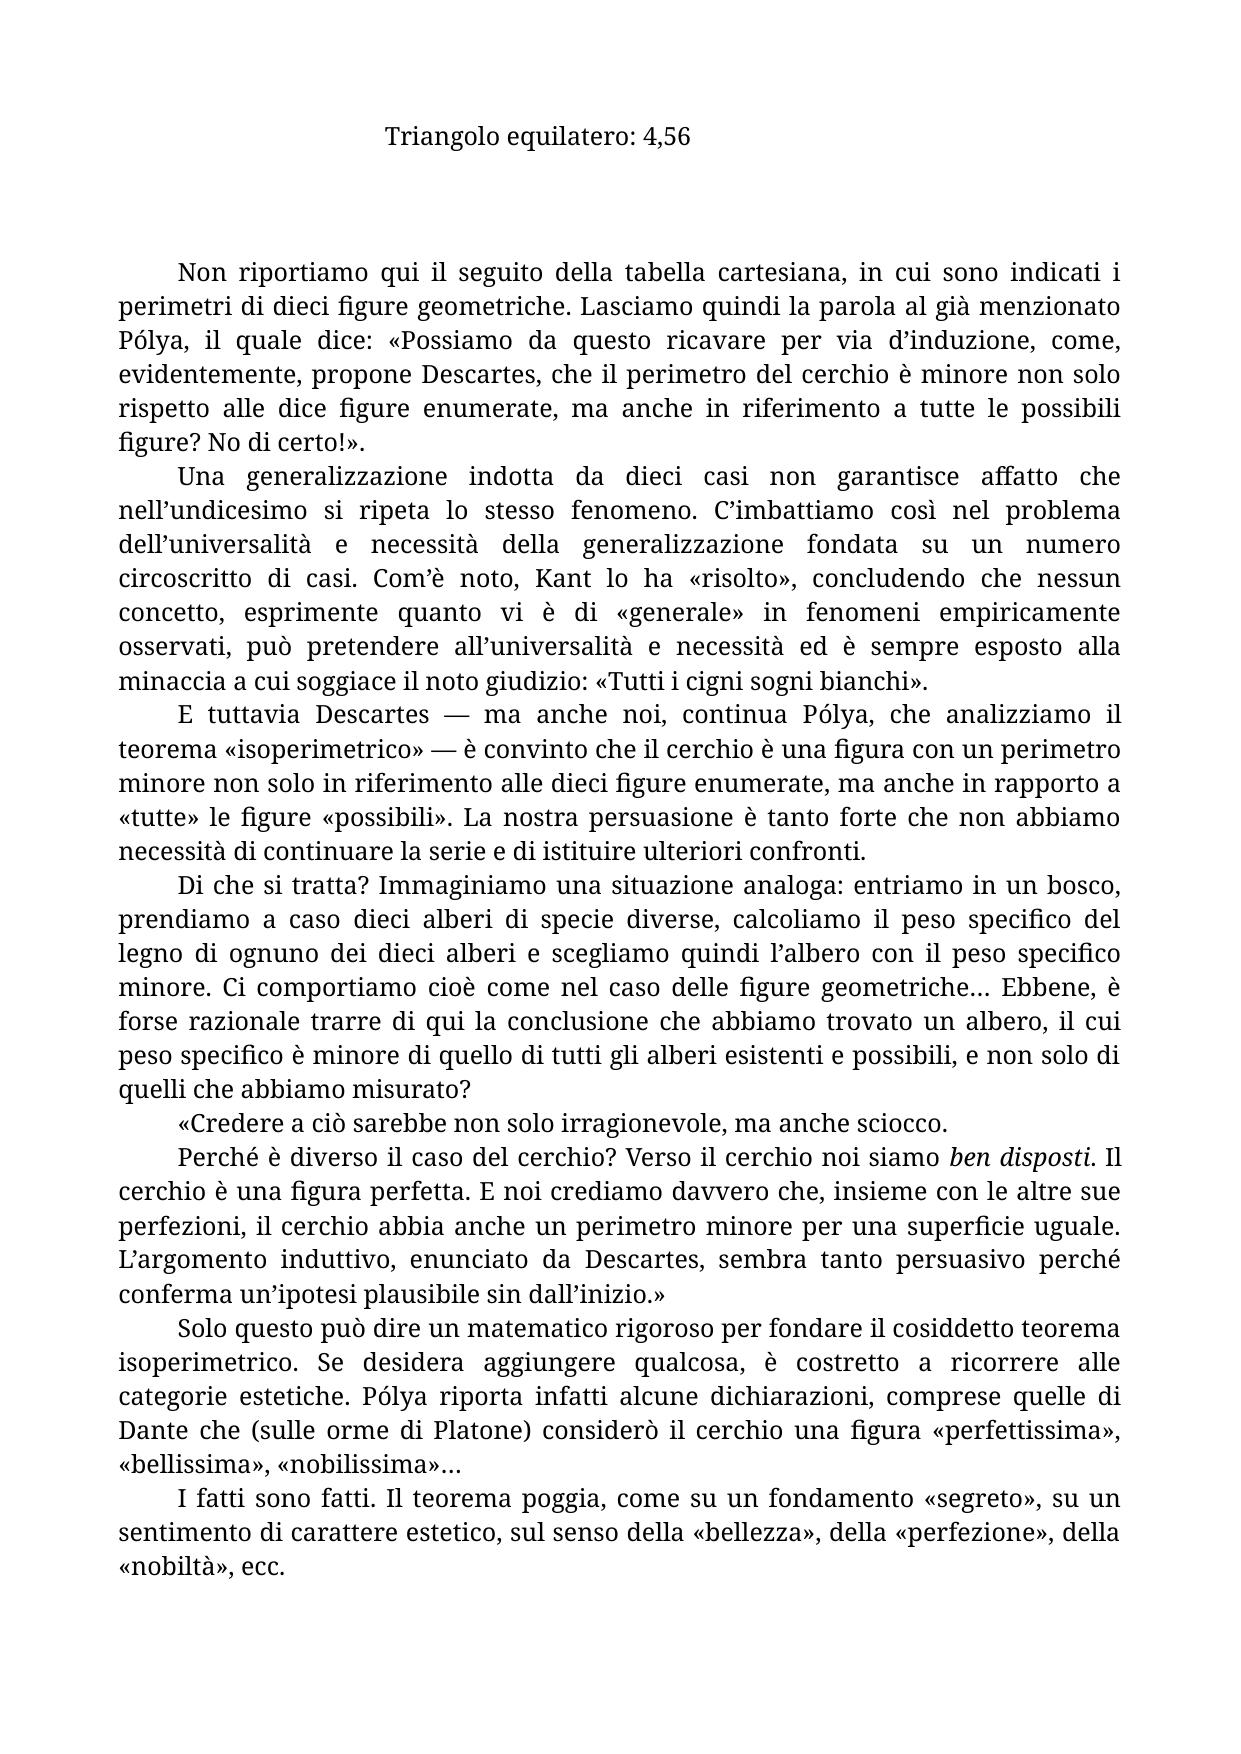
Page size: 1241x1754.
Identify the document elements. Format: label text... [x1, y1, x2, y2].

text I fatti sono fatti. Il teorema poggia, come su un fondamento «segreto», su un sentimento di carattere estetico, sul senso della «bellezza», della «perfezione», della «nobiltà», ecc. [118, 1481, 1122, 1583]
text Solo questo può dire un matematico rigoroso per fondare il cosiddetto teorema isoperimetrico. Se desidera aggiungere qualcosa, è costretto a ricorrere alle categorie estetiche. Pólya riporta infatti alcune dichiarazioni, comprese quelle di Dante che (sulle orme di Platone) considerò il cerchio una figura «perfettissima», «bellissima», «nobilissima»… [118, 1310, 1122, 1481]
text Perché è diverso il caso del cerchio? Verso il cerchio noi siamo ben disposti. Il cerchio è una figura perfetta. E noi crediamo davvero che, insieme con le altre sue perfezioni, il cerchio abbia anche un perimetro minore per una superficie uguale. L’argomento induttivo, enunciato da Descartes, sembra tanto persuasivo perché conferma un’ipotesi plausibile sin dall’inizio.» [118, 1140, 1122, 1310]
text Di che si tratta? Immaginiamo una situazione analoga: entriamo in un bosco, prendiamo a caso dieci alberi di specie diverse, calcoliamo il peso specifico del legno di ognuno dei dieci alberi e scegliamo quindi l’albero con il peso specifico minore. Ci comportiamo cioè come nel caso delle figure geometriche… Ebbene, è forse razionale trarre di qui la conclusione che abbiamo trovato un albero, il cui peso specifico è minore di quello di tutti gli alberi esistenti e possibili, e non solo di quelli che abbiamo misurato? [118, 867, 1122, 1106]
text E tuttavia Descartes — ma anche noi, continua Pólya, che analizziamo il teorema «isoperimetrico» — è convinto che il cerchio è una figura con un perimetro minore non solo in riferimento alle dieci figure enumerate, ma anche in rapporto a «tutte» le figure «possibili». La nostra persuasione è tanto forte che non abbiamo necessità di continuare la serie e di istituire ulteriori confronti. [118, 697, 1122, 867]
text Una generalizzazione indotta da dieci casi non garantisce affatto che nell’undicesimo si ripeta lo stesso fenomeno. C’imbattiamo così nel problema dell’universalità e necessità della generalizzazione fondata su un numero circoscritto di casi. Com’è noto, Kant lo ha «risolto», concludendo che nessun concetto, esprimente quanto vi è di «generale» in fenomeni empiricamente osservati, può pretendere all’universalità e necessità ed è sempre esposto alla minaccia a cui soggiace il noto giudizio: «Tutti i cigni sogni bianchi». [118, 459, 1122, 697]
text Non riportiamo qui il seguito della tabella cartesiana, in cui sono indicati i perimetri di dieci figure geometriche. Lasciamo quindi la parola al già menzionato Pólya, il quale dice: «Possiamo da questo ricavare per via d’induzione, come, evidentemente, propone Descartes, che il perimetro del cerchio è minore non solo rispetto alle dice figure enumerate, ma anche in riferimento a tutte le possibili figure? No di certo!». [118, 254, 1122, 459]
text «Credere a ciò sarebbe non solo irragionevole, ma anche sciocco. [118, 1106, 1122, 1140]
text Triangolo equilatero: 4,56 [118, 118, 1122, 152]
